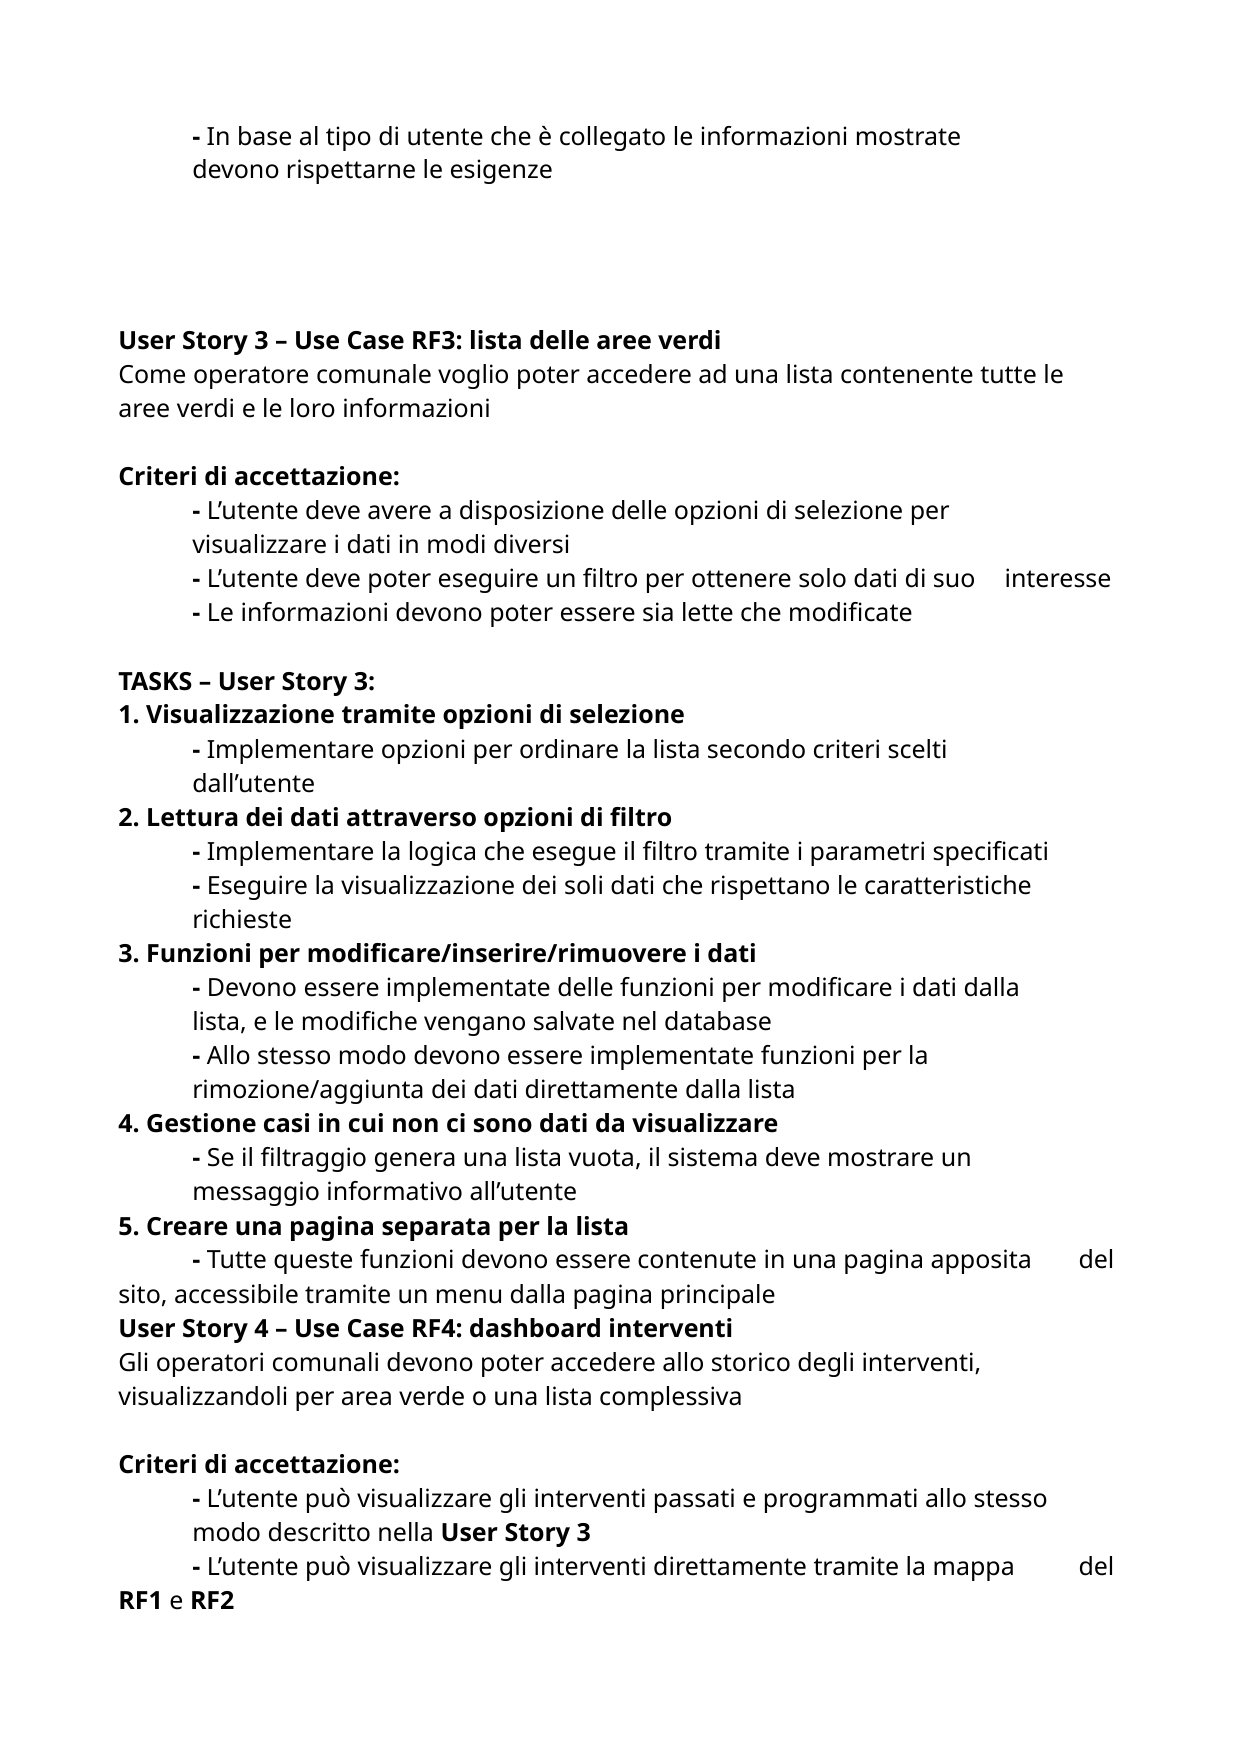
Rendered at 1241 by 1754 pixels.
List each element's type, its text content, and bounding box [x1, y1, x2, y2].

text TASKS – User Story 3: [118, 663, 1122, 697]
text - Tutte queste funzioni devono essere contenute in una pagina apposita del sito, accessibile tramite un menu dalla pagina principale [118, 1242, 1122, 1310]
text - Le informazioni devono poter essere sia lette che modificate [118, 595, 1122, 629]
text 4. Gestione casi in cui non ci sono dati da visualizzare [118, 1106, 1122, 1140]
text - Devono essere implementate delle funzioni per modificare i dati dalla lista, e le modifiche vengano salvate nel database [118, 970, 1122, 1038]
text - L’utente deve avere a disposizione delle opzioni di selezione per visualizzare i dati in modi diversi [118, 493, 1122, 561]
text - L’utente può visualizzare gli interventi passati e programmati allo stesso modo descritto nella User Story 3 [118, 1481, 1122, 1549]
text - Implementare opzioni per ordinare la lista secondo criteri scelti dall’utente 2. Lettura dei dati attraverso opzioni di filtro [118, 731, 1122, 833]
text - L’utente può visualizzare gli interventi direttamente tramite la mappa del RF1 e RF2 [118, 1549, 1122, 1617]
text - Se il filtraggio genera una lista vuota, il sistema deve mostrare un messaggio informativo all’utente [118, 1140, 1122, 1208]
text Come operatore comunale voglio poter accedere ad una lista contenente tutte le aree verdi e le loro informazioni [118, 357, 1122, 425]
text Criteri di accettazione: [118, 459, 1122, 493]
text - Implementare la logica che esegue il filtro tramite i parametri specificati [118, 833, 1122, 867]
text - Allo stesso modo devono essere implementate funzioni per la rimozione/aggiunta dei dati direttamente dalla lista [118, 1038, 1122, 1106]
text 3. Funzioni per modificare/inserire/rimuovere i dati [118, 936, 1122, 970]
text 5. Creare una pagina separata per la lista [118, 1208, 1122, 1242]
text - L’utente deve poter eseguire un filtro per ottenere solo dati di suo interesse [118, 561, 1122, 595]
text Gli operatori comunali devono poter accedere allo storico degli interventi, visualizzandoli per area verde o una lista complessiva [118, 1344, 1122, 1412]
text User Story 3 – Use Case RF3: lista delle aree verdi [118, 322, 1122, 357]
text - In base al tipo di utente che è collegato le informazioni mostrate devono rispettarne le esigenze [118, 118, 1122, 186]
text - Eseguire la visualizzazione dei soli dati che rispettano le caratteristiche richieste [118, 867, 1122, 936]
text User Story 4 – Use Case RF4: dashboard interventi [118, 1310, 1122, 1344]
text 1. Visualizzazione tramite opzioni di selezione [118, 697, 1122, 731]
text Criteri di accettazione: [118, 1447, 1122, 1481]
